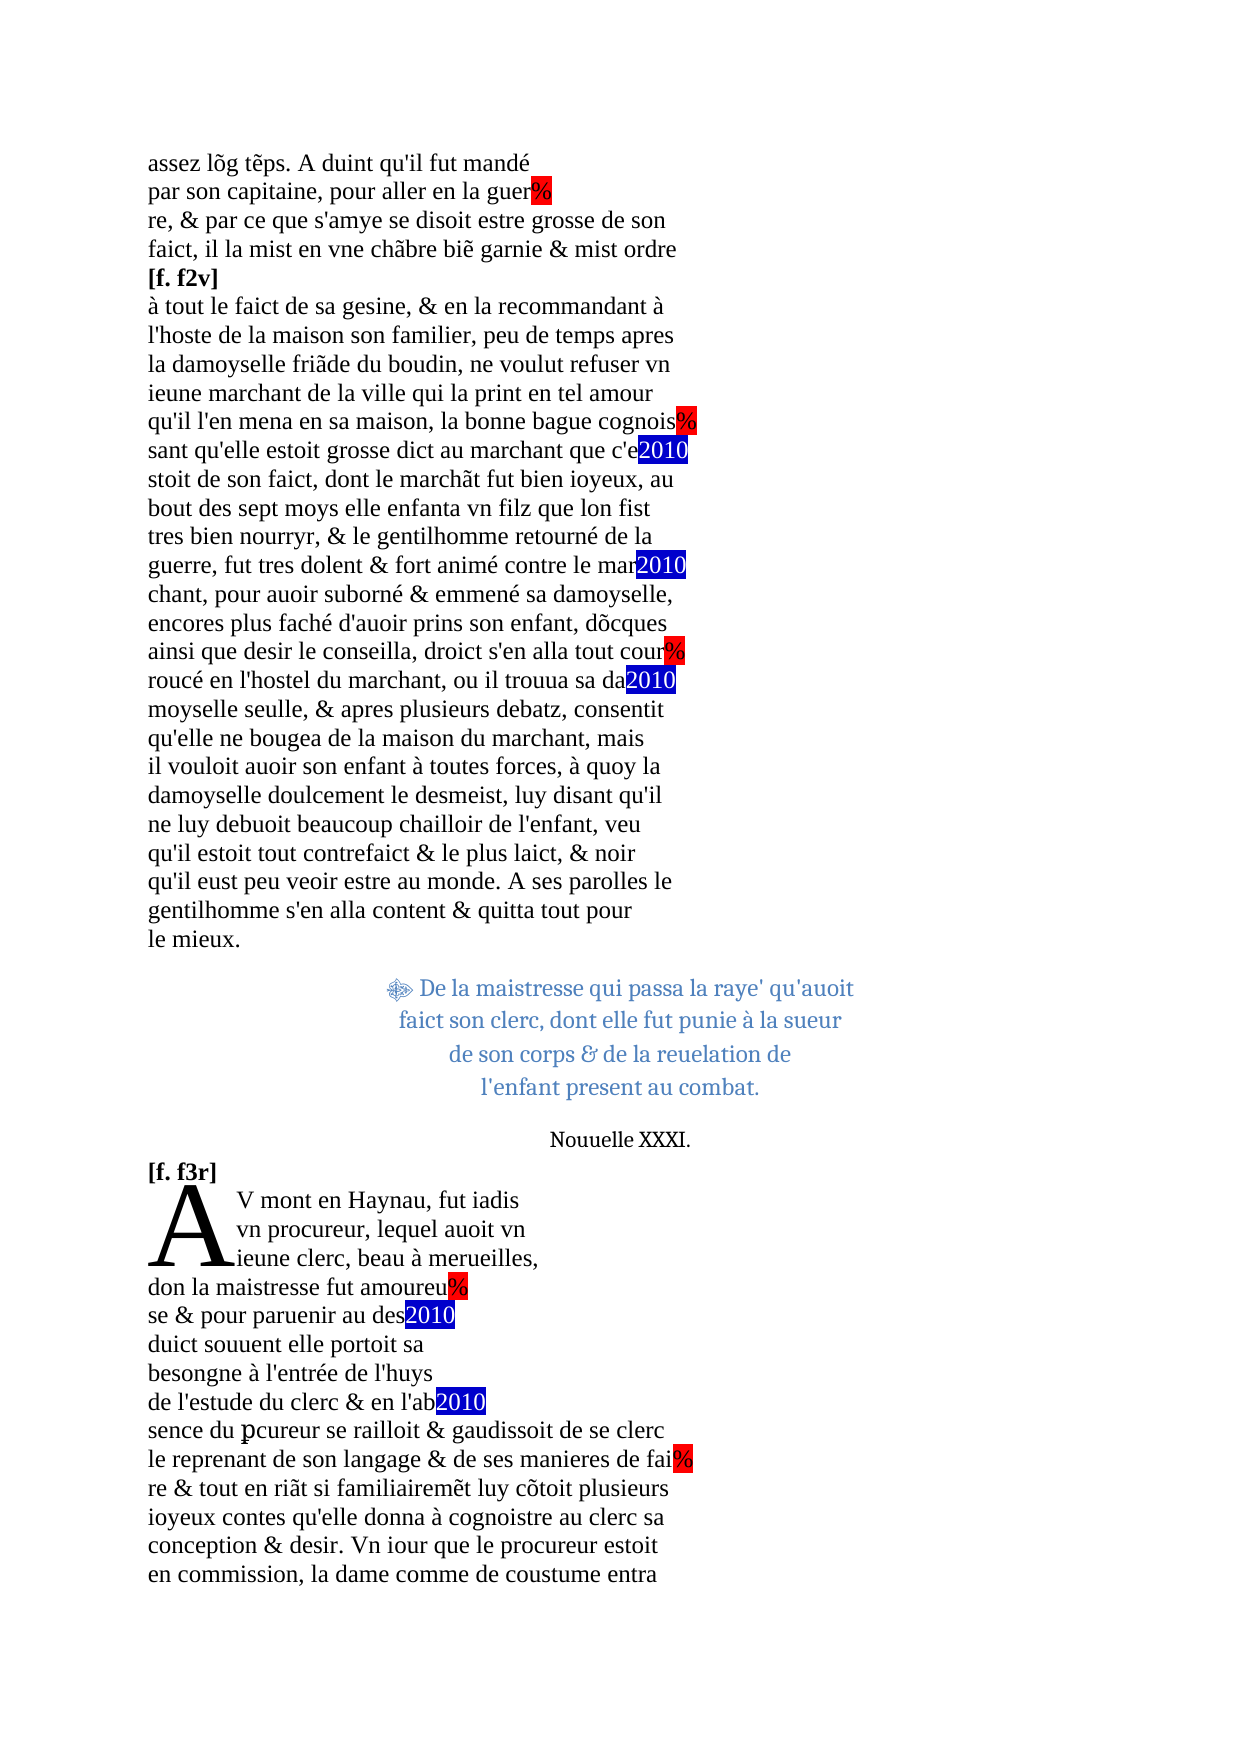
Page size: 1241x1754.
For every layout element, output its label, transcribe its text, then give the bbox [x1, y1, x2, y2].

text [f. f3r] [148, 1157, 1093, 1185]
text AV mont en Haynau, fut iadis vn procureur, lequel auoit vn ieune clerc, beau à merueilles, don la maistresse fut amoureu% se & pour paruenir au des2010 duict souuent elle portoit sa besongne à l'entrée de l'huys de l'estude du clerc & en l'ab2010 sence du ꝑcureur se railloit & gaudissoit de se clerc le reprenant de son langage & de ses manieres de fai% re & tout en riãt si familiairemẽt luy cõtoit plusieurs ioyeux contes qu'elle donna à cognoistre au clerc sa conception & desir. Vn iour que le procureur estoit en commission, la dame comme de coustume entra [148, 1185, 1093, 1588]
subtitle ❧ De la maistresse qui passa la raye' qu'auoit faict son clerc, dont elle fut punie à la sueur de son corps & de la reuelation de l'enfant present au combat. [148, 973, 1093, 1101]
subtitle Nouuelle XXXI. [148, 1126, 1093, 1153]
text assez lõg tẽps. A duint qu'il fut mandé par son capitaine, pour aller en la guer% re, & par ce que s'amye se disoit estre grosse de son faict, il la mist en vne chãbre biẽ garnie & mist ordre [f. f2v] à tout le faict de sa gesine, & en la recommandant à l'hoste de la maison son familier, peu de temps apres la damoyselle friãde du boudin, ne voulut refuser vn ieune marchant de la ville qui la print en tel amour qu'il l'en mena en sa maison, la bonne bague cognois% sant qu'elle estoit grosse dict au marchant que c'e2010 stoit de son faict, dont le marchãt fut bien ioyeux, au bout des sept moys elle enfanta vn filz que lon fist tres bien nourryr, & le gentilhomme retourné de la guerre, fut tres dolent & fort animé contre le mar2010 chant, pour auoir suborné & emmené sa damoyselle, encores plus faché d'auoir prins son enfant, dõcques ainsi que desir le conseilla, droict s'en alla tout cour% roucé en l'hostel du marchant, ou il trouua sa da2010 moyselle seulle, & apres plusieurs debatz, consentit qu'elle ne bougea de la maison du marchant, mais il vouloit auoir son enfant à toutes forces, à quoy la damoyselle doulcement le desmeist, luy disant qu'il ne luy debuoit beaucoup chailloir de l'enfant, veu qu'il estoit tout contrefaict & le plus laict, & noir qu'il eust peu veoir estre au monde. A ses parolles le gentilhomme s'en alla content & quitta tout pour le mieux. [148, 148, 1093, 953]
